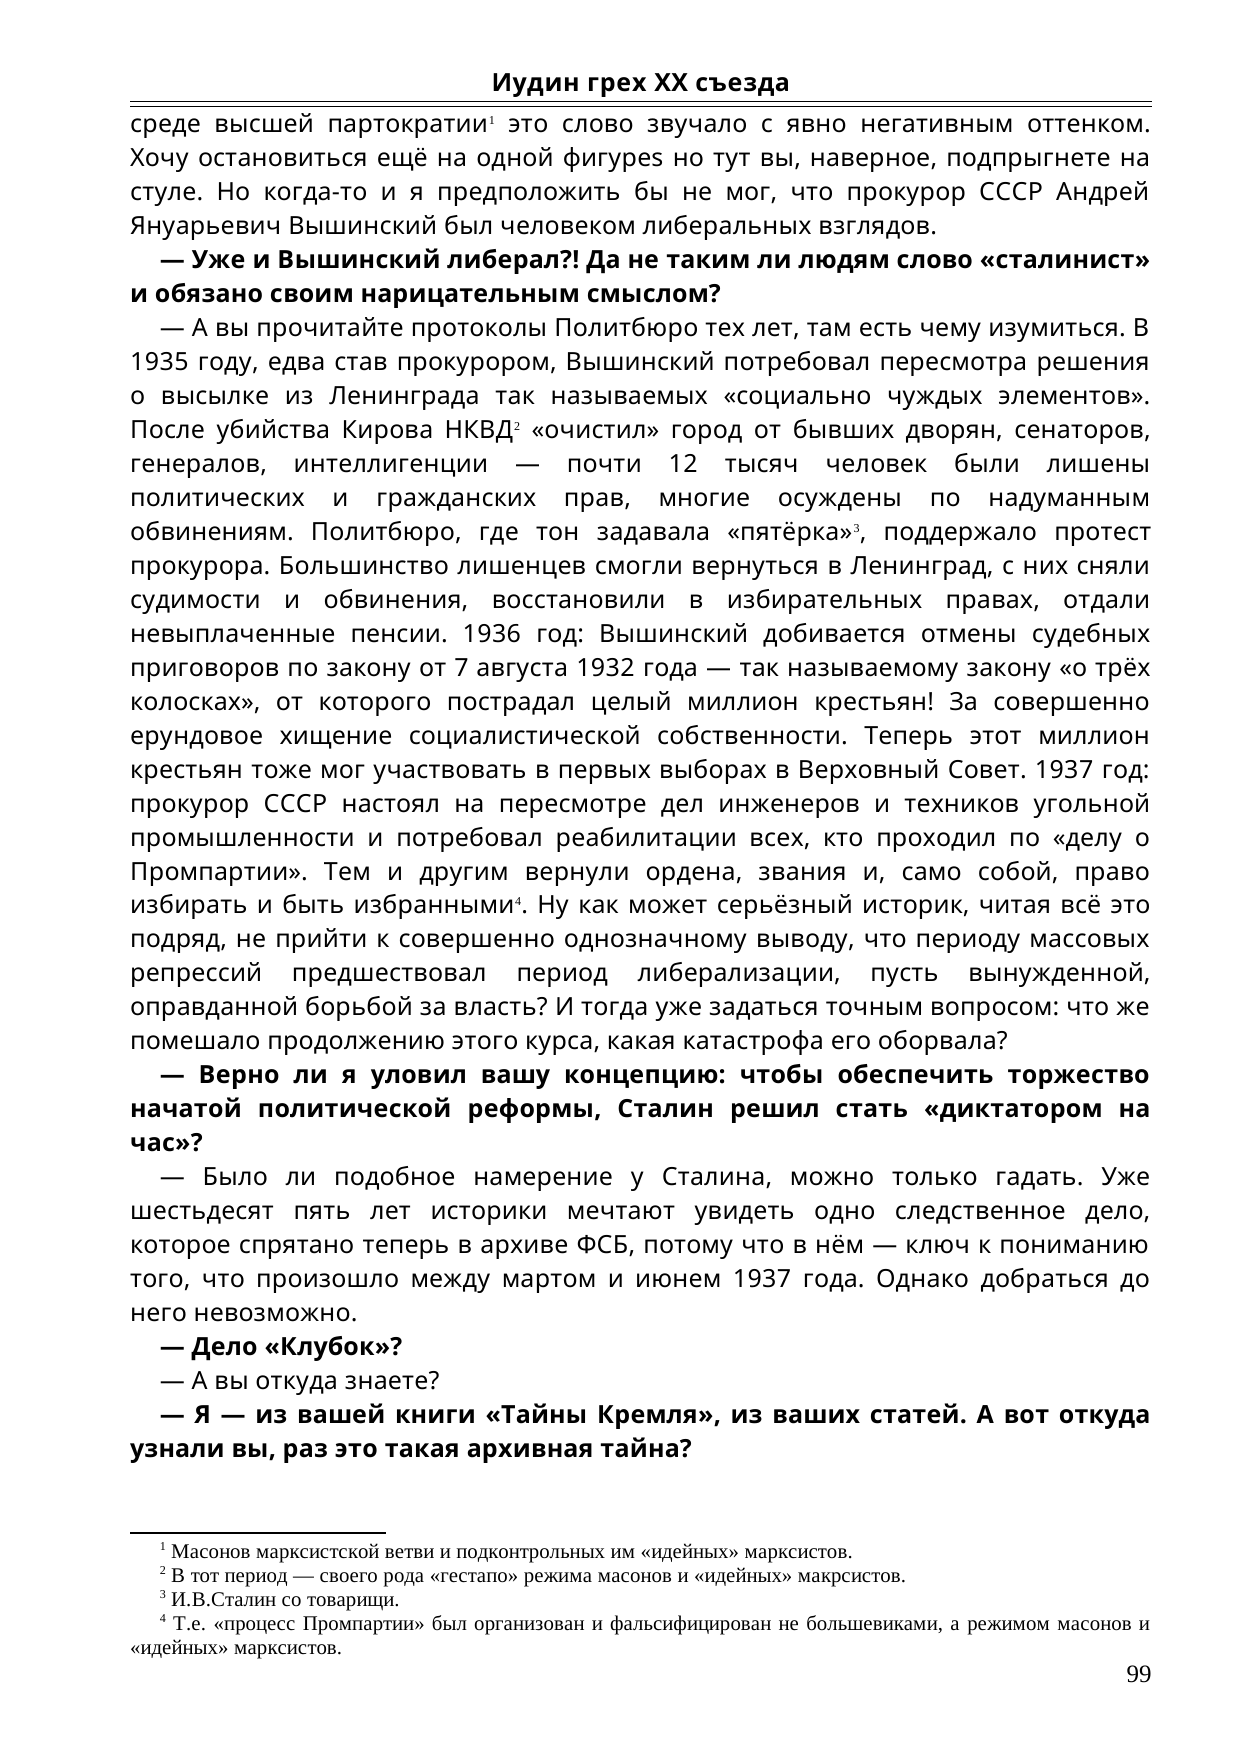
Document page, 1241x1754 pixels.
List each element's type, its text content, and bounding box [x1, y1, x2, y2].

text — Верно ли я уловил вашу концепцию: чтобы обеспечить торжество начатой политической реформы, Сталин решил стать «диктатором на час»? [130, 1057, 1152, 1159]
text — Я — из вашей книги «Тайны Кремля», из ваших статей. А вот откуда узнали вы, раз это такая архивная тайна? [130, 1397, 1152, 1465]
text Масонов марксистской ветви и подконтрольных им «идейных» марксистов. [130, 1539, 1152, 1563]
text — Было ли подобное намерение у Сталина, можно только гадать. Уже шестьдесят пять лет историки мечтают увидеть одно следственное дело, которое спрятано теперь в архиве ФСБ, потому что в нём — ключ к пониманию того, что произошло между мартом и июнем 1937 года. Однако добраться до него невозможно. [130, 1159, 1152, 1329]
text В тот период — своего рода «гестапо» режима масонов и «идейных» макрсистов. [130, 1563, 1152, 1587]
text — Уже и Вышинский либерал?! Да не таким ли людям слово «сталинист» и обязано своим нарицательным смыслом? [130, 242, 1152, 310]
text — Дело «Клубок»? [130, 1329, 1152, 1363]
text среде высшей партократии это слово звучало с явно негативным оттенком. Хочу остановиться ещё на одной фигуреѕ но тут вы, наверное, подпрыгнете на стуле. Но когда-то и я предположить бы не мог, что прокурор СССР Андрей Януарьевич Вышинский был человеком либеральных взглядов. [130, 107, 1152, 242]
text И.В.Сталин со товарищи. [130, 1587, 1152, 1611]
text Т.е. «процесс Промпартии» был организован и фальсифицирован не большевиками, а режимом масонов и «идейных» марксистов. [130, 1611, 1152, 1659]
text — А вы откуда знаете? [130, 1363, 1152, 1397]
text — А вы прочитайте протоколы Политбюро тех лет, там есть чему изумиться. В 1935 году, едва став прокурором, Вышинский потребовал пересмотра решения о высылке из Ленинграда так называемых «социально чуждых элементов». После убийства Кирова НКВД «очистил» город от бывших дворян, сенаторов, генералов, интеллигенции — почти 12 тысяч человек были лишены политических и гражданских прав, многие осуждены по надуманным обвинениям. Политбюро, где тон задавала «пятёрка», поддержало протест прокурора. Большинство лишенцев смогли вернуться в Ленинград, с них сняли судимости и обвинения, восстановили в избирательных правах, отдали невыплаченные пенсии. 1936 год: Вышинский добивается отмены судебных приговоров по закону от 7 августа 1932 года — так называемому закону «о трёх колосках», от которого пострадал целый миллион крестьян! За совершенно ерундовое хищение социалистической собственности. Теперь этот миллион крестьян тоже мог участвовать в первых выборах в Верховный Совет. 1937 год: прокурор СССР настоял на пересмотре дел инженеров и техников угольной промышленности и потребовал реабилитации всех, кто проходил по «делу о Промпартии». Тем и другим вернули ордена, звания и, само собой, право избирать и быть избранными. Ну как может серьёзный историк, читая всё это подряд, не прийти к совершенно однозначному выводу, что периоду массовых репрессий предшествовал период либерализации, пусть вынужденной, оправданной борьбой за власть? И тогда уже задаться точным вопросом: что же помешало продолжению этого курса, какая катастрофа его оборвала? [130, 310, 1152, 1057]
